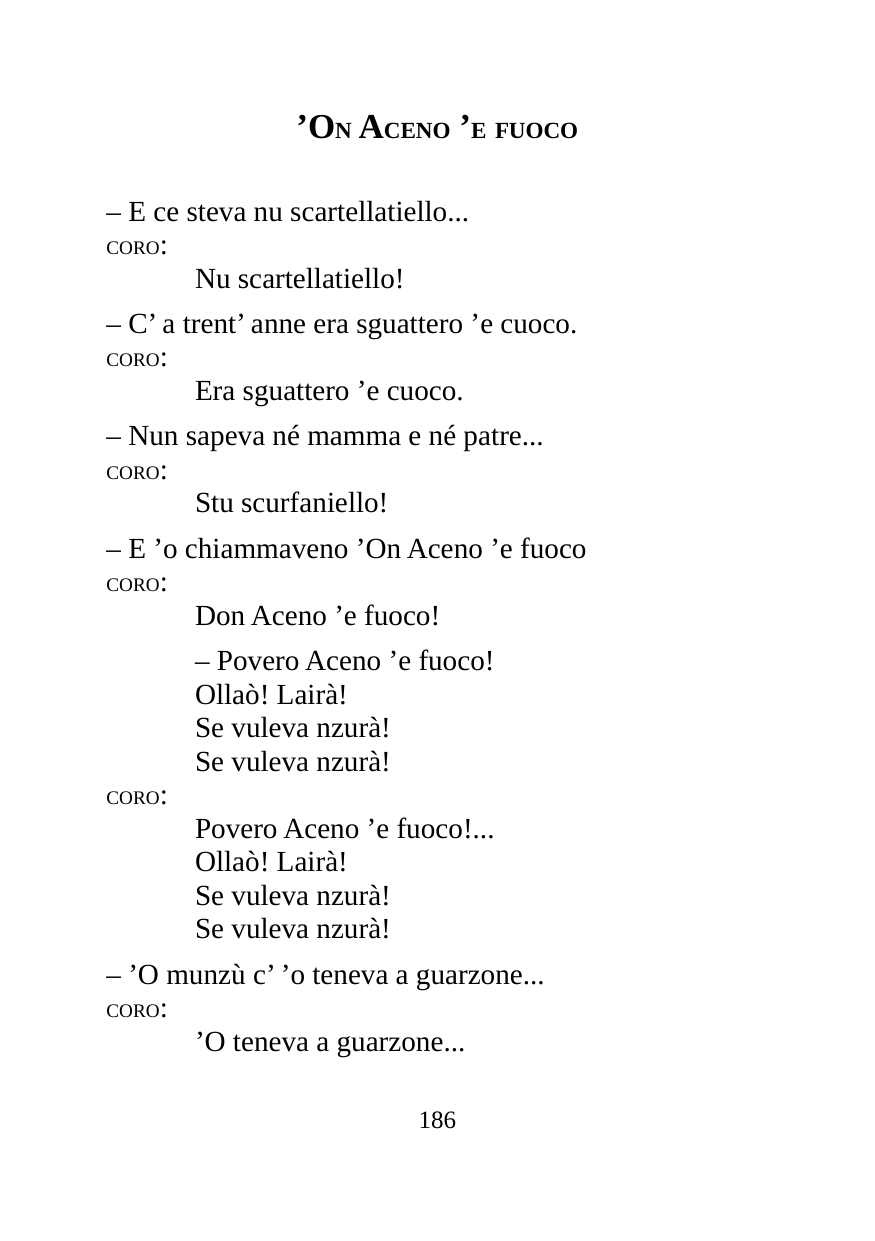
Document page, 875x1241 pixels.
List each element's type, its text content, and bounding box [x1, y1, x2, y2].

text Se vuleva nzurà! [195, 710, 768, 744]
text coro: [106, 990, 768, 1024]
text coro: [106, 564, 768, 598]
text Se vuleva nzurà! [195, 878, 768, 912]
text Ollaò! Lairà! [195, 677, 768, 710]
subtitle ’On Aceno ’e fuoco [106, 106, 768, 146]
text Povero Aceno ’e fuoco!... [195, 811, 768, 844]
text – C’ a trent’ anne era sguattero ’e cuoco. [106, 306, 768, 339]
text – E ’o chiammaveno ’On Aceno ’e fuoco [106, 531, 768, 564]
text coro: [106, 227, 768, 261]
text Se vuleva nzurà! [195, 912, 768, 945]
text ’O teneva a guarzone... [195, 1024, 768, 1057]
text coro: [106, 452, 768, 486]
text – Nun sapeva né mamma e né patre... [106, 418, 768, 452]
text – E ce steva nu scartellatiello... [106, 194, 768, 227]
text Se vuleva nzurà! [195, 744, 768, 777]
text coro: [106, 339, 768, 373]
text Stu scurfaniello! [195, 486, 768, 519]
text Don Aceno ’e fuoco! [195, 598, 768, 631]
text Era sguattero ’e cuoco. [195, 373, 768, 407]
text – ’O munzù c’ ’o teneva a guarzone... [106, 957, 768, 990]
text coro: [106, 777, 768, 811]
text Ollaò! Lairà! [195, 844, 768, 878]
text – Povero Aceno ’e fuoco! [195, 643, 768, 677]
text Nu scartellatiello! [195, 261, 768, 294]
